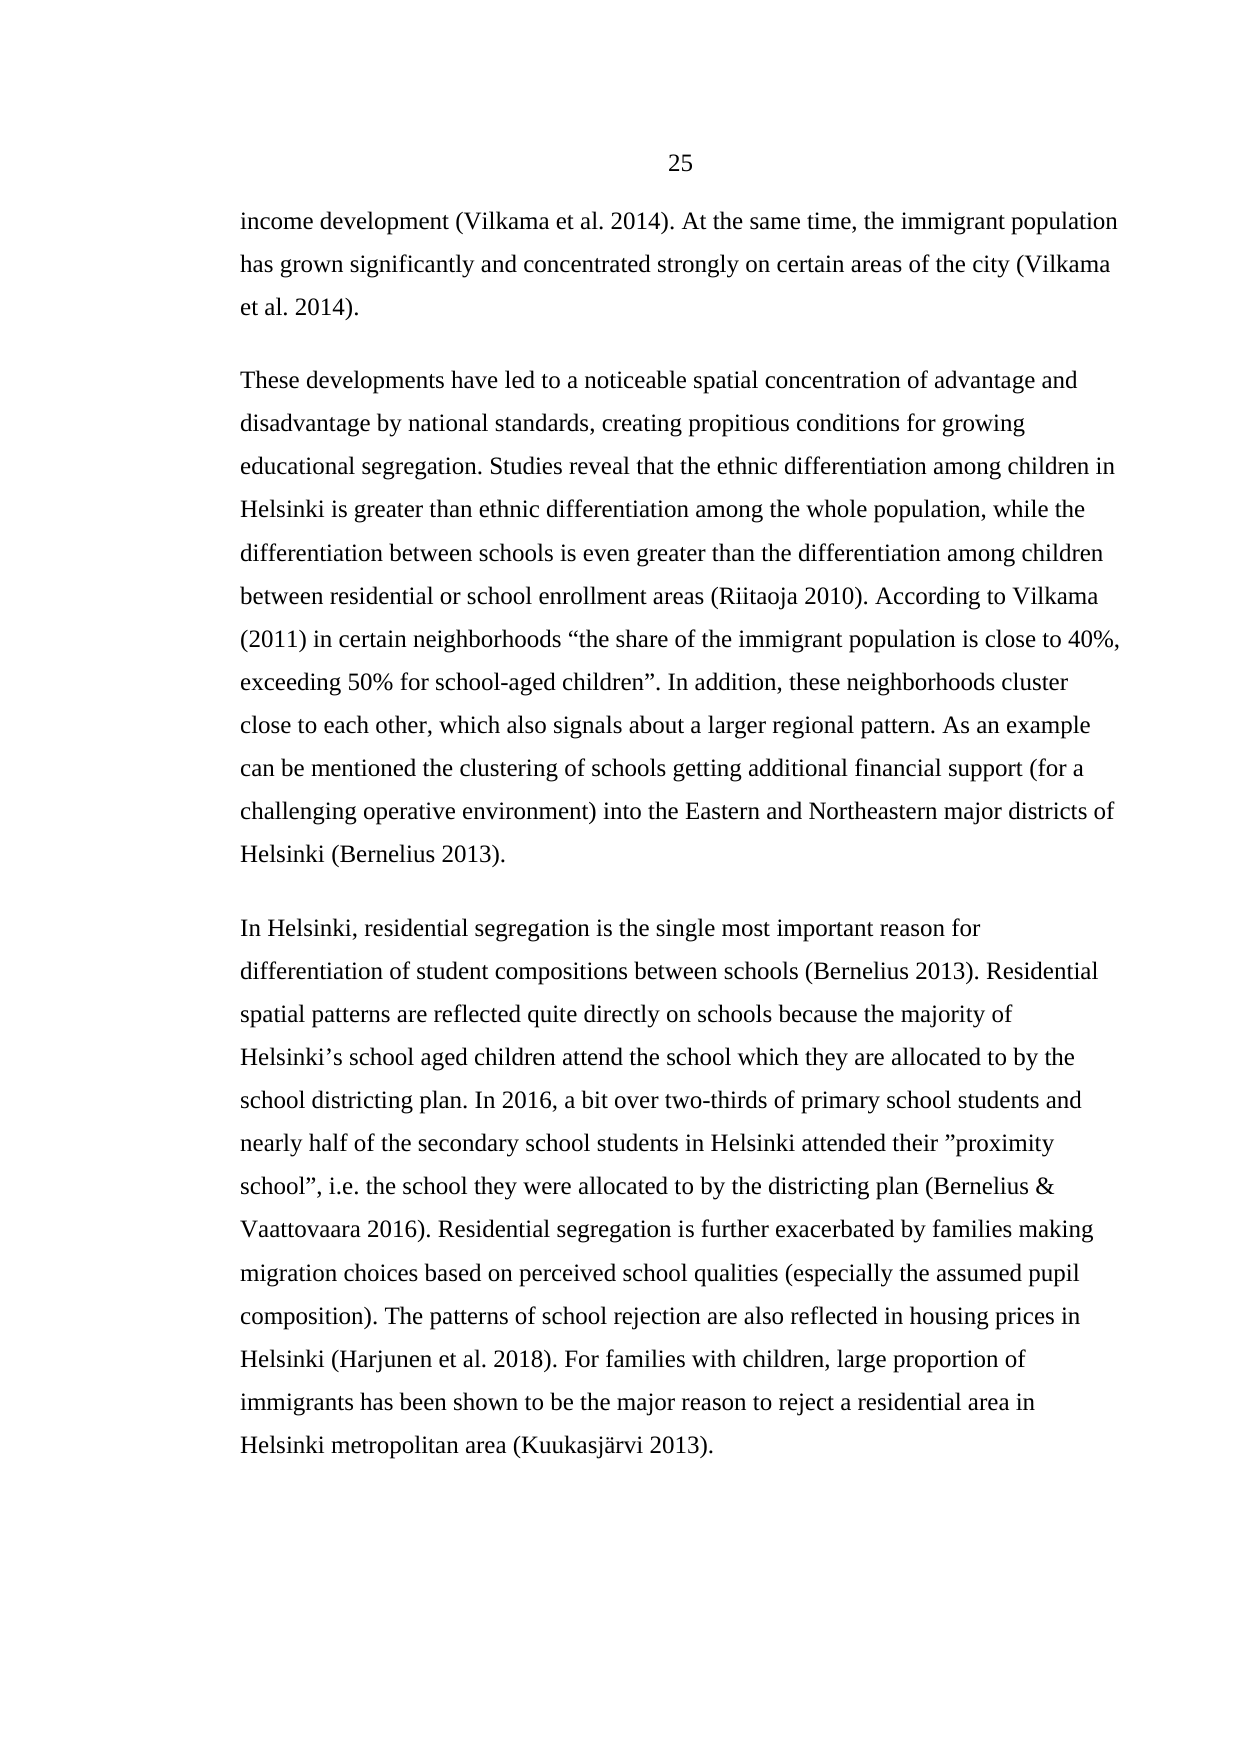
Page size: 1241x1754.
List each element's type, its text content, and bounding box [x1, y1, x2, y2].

text income development (Vilkama et al. 2014). At the same time, the immigrant population has grown significantly and concentrated strongly on certain areas of the city (Vilkama et al. 2014). [240, 206, 1121, 321]
text In Helsinki, residential segregation is the single most important reason for differentiation of student compositions between schools (Bernelius 2013). Residential spatial patterns are reflected quite directly on schools because the majority of Helsinki’s school aged children attend the school which they are allocated to by the school districting plan. In 2016, a bit over two-thirds of primary school students and nearly half of the secondary school students in Helsinki attended their ”proximity school”, i.e. the school they were allocated to by the districting plan (Bernelius & Vaattovaara 2016). Residential segregation is further exacerbated by families making migration choices based on perceived school qualities (especially the assumed pupil composition). The patterns of school rejection are also reflected in housing prices in Helsinki (Harjunen et al. 2018). For families with children, large proportion of immigrants has been shown to be the major reason to reject a residential area in Helsinki metropolitan area (Kuukasjärvi 2013). [240, 913, 1121, 1459]
text These developments have led to a noticeable spatial concentration of advantage and disadvantage by national standards, creating propitious conditions for growing educational segregation. Studies reveal that the ethnic differentiation among children in Helsinki is greater than ethnic differentiation among the whole population, while the differentiation between schools is even greater than the differentiation among children between residential or school enrollment areas (Riitaoja 2010). According to Vilkama (2011) in certain neighborhoods “the share of the immigrant population is close to 40%, exceeding 50% for school-aged children”. In addition, these neighborhoods cluster close to each other, which also signals about a larger regional pattern. As an example can be mentioned the clustering of schools getting additional financial support (for a challenging operative environment) into the Eastern and Northeastern major districts of Helsinki (Bernelius 2013). [240, 365, 1121, 868]
